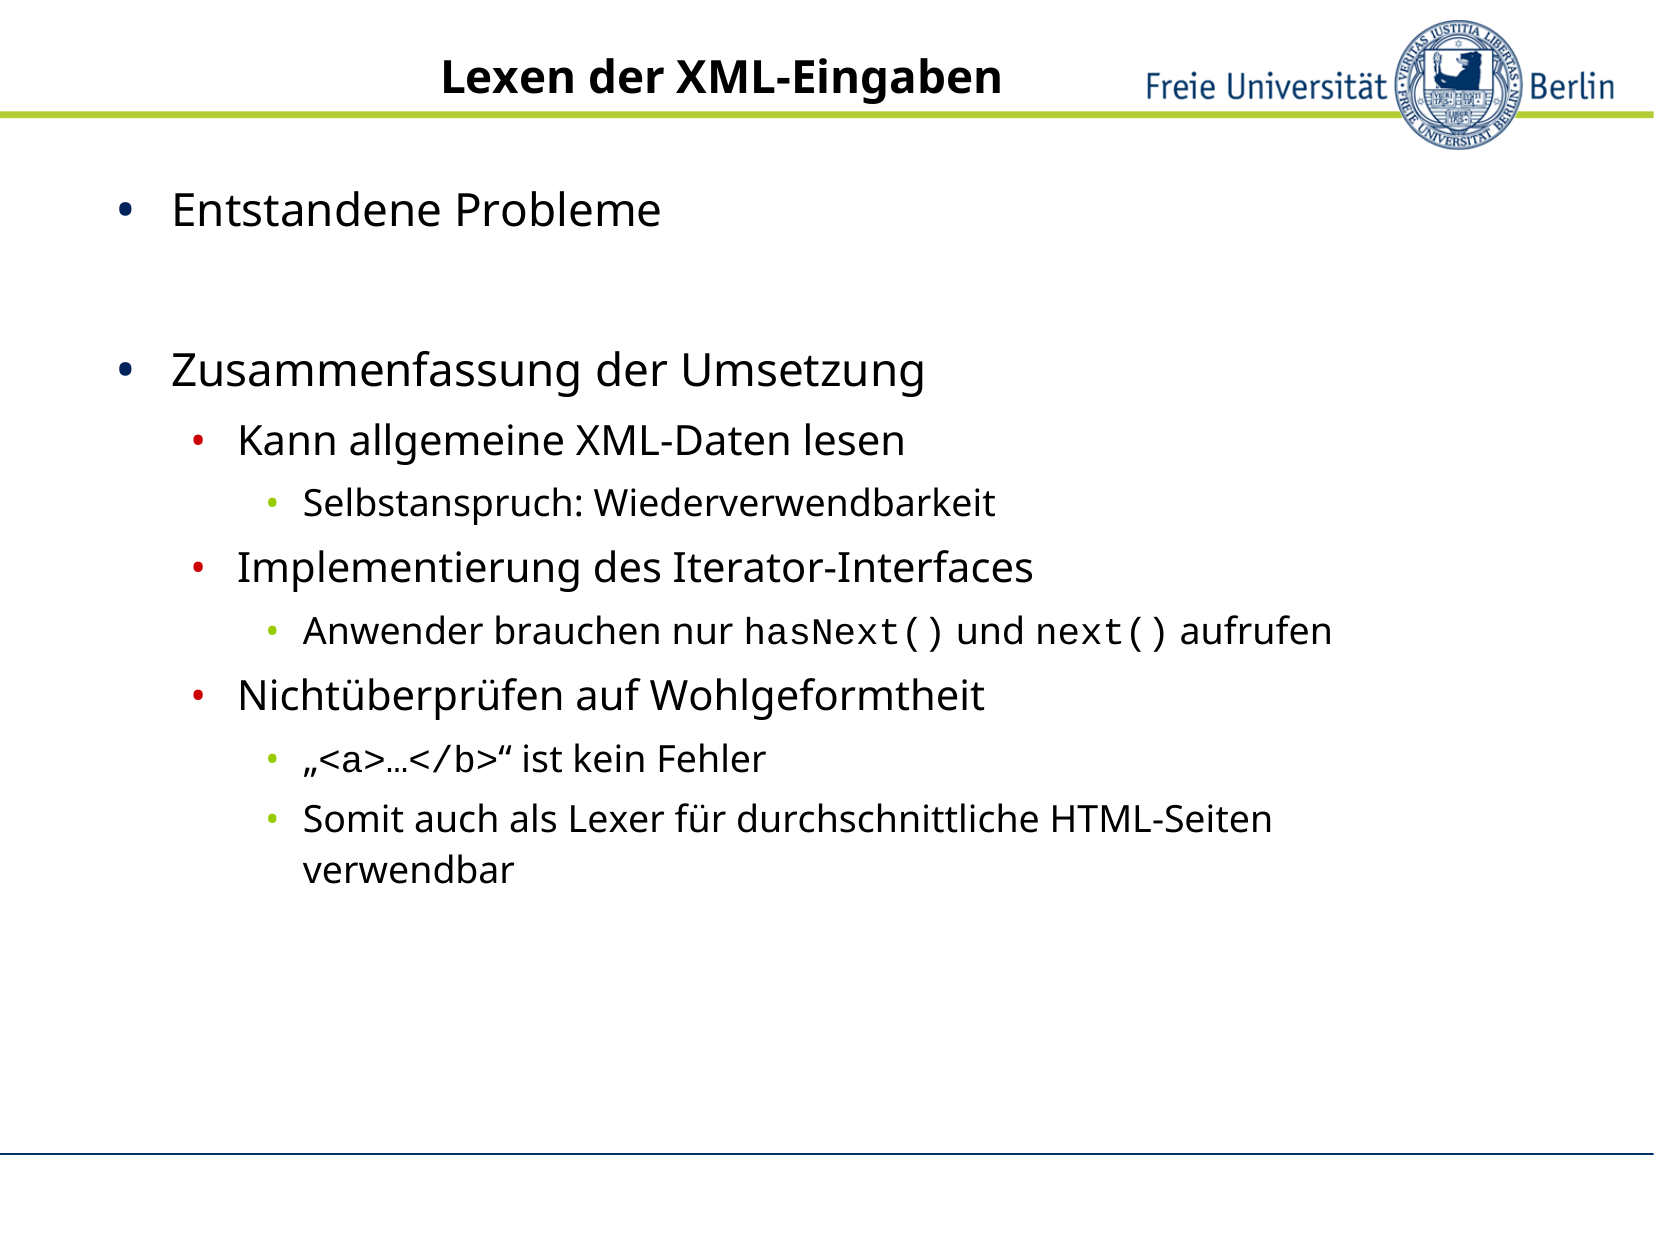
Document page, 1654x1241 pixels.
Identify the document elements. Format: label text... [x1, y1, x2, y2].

title Lexen der XML-Eingaben [422, 0, 1654, 152]
list Entstandene Probleme Zusammenfassung der Umsetzung Kann allgemeine XML-Daten lesen Selbstanspruch: Wiederverwendbarkeit Implementierung des Iterator-Interfaces Anwender brauchen nur hasNext() und next() aufrufen Nichtüberprüfen auf Wohlgeformtheit „<a>…</b>“ ist kein Fehler Somit auch als Lexer für durchschnittliche HTML-Seiten verwendbar [115, 177, 1418, 829]
